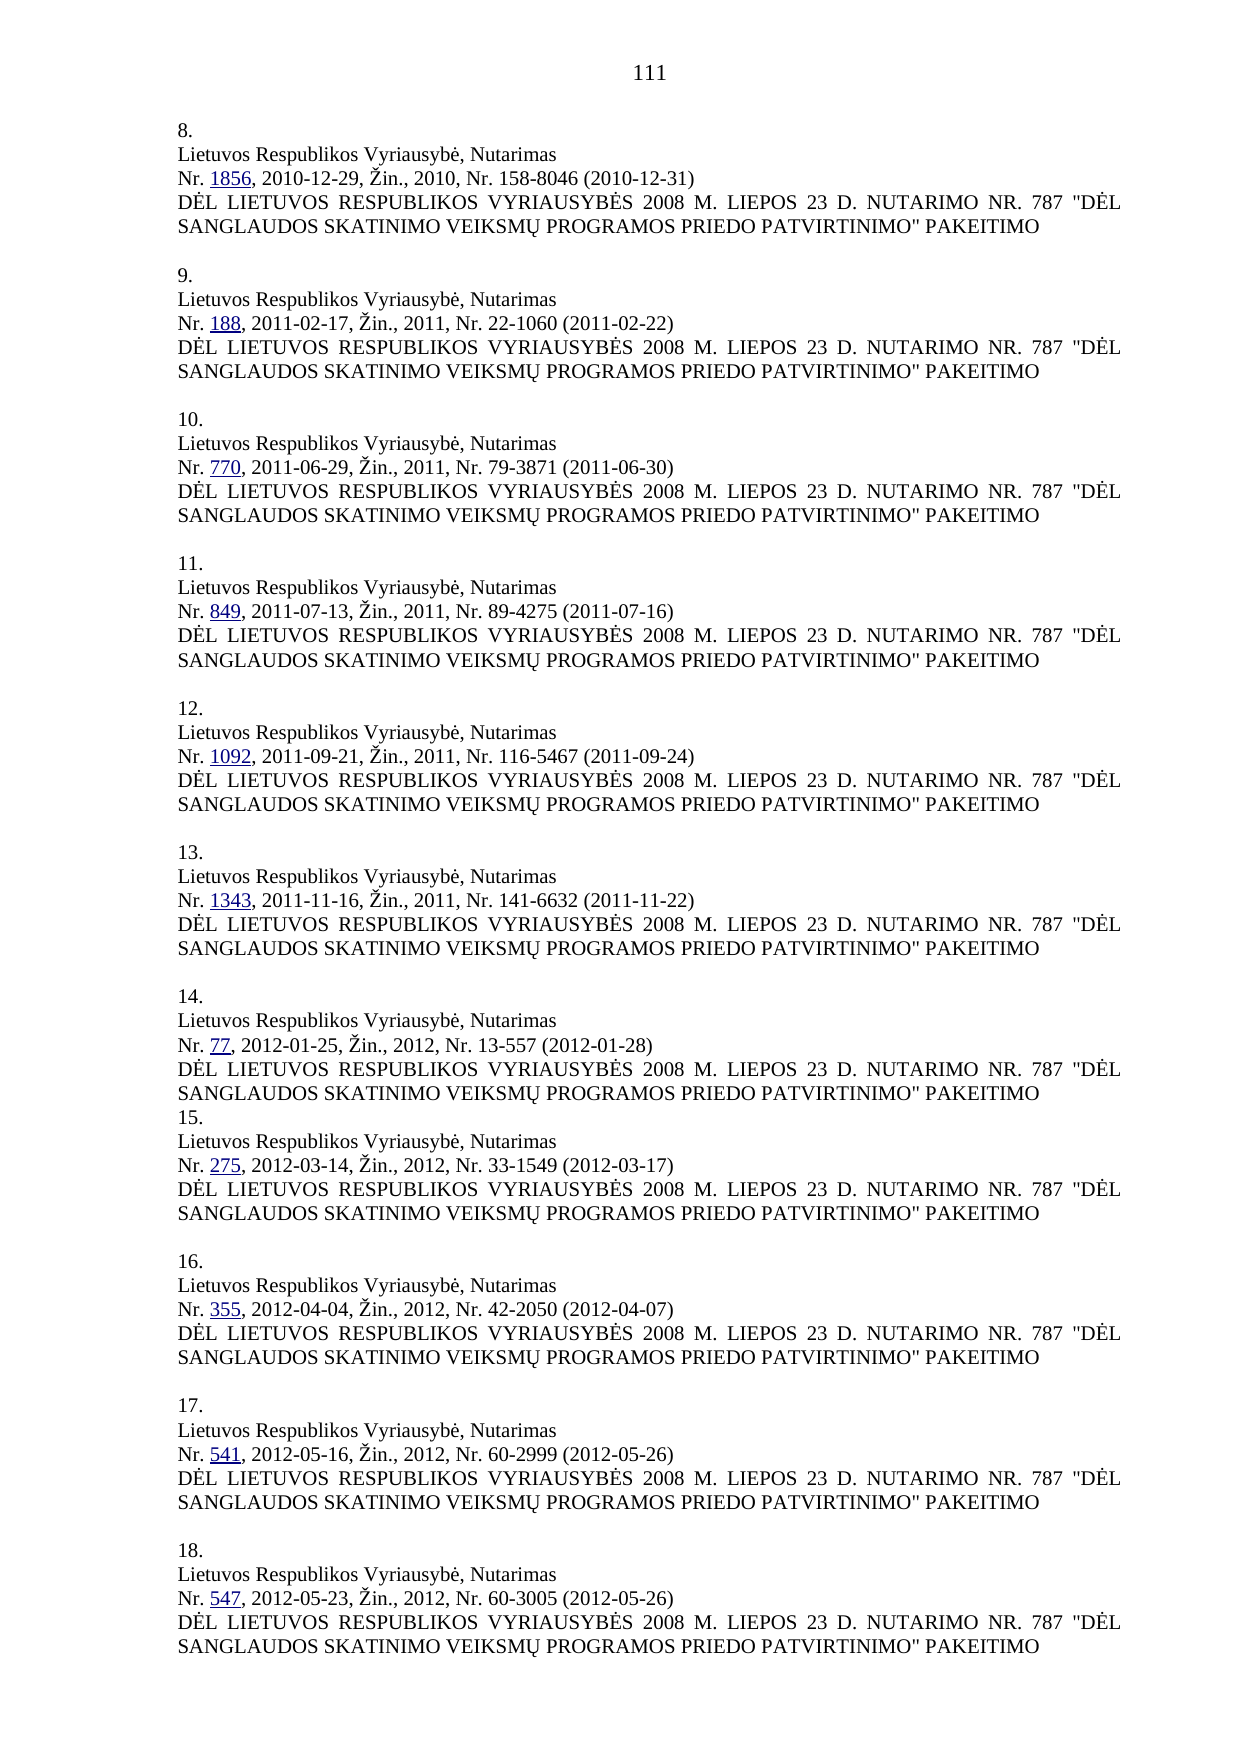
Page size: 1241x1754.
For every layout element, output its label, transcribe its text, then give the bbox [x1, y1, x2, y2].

text 9. [177, 262, 1122, 287]
text DĖL LIETUVOS RESPUBLIKOS VYRIAUSYBĖS 2008 M. LIEPOS 23 D. NUTARIMO NR. 787 "DĖL SANGLAUDOS SKATINIMO VEIKSMŲ PROGRAMOS PRIEDO PATVIRTINIMO" PAKEITIMO [177, 623, 1122, 672]
text DĖL LIETUVOS RESPUBLIKOS VYRIAUSYBĖS 2008 M. LIEPOS 23 D. NUTARIMO NR. 787 "DĖL SANGLAUDOS SKATINIMO VEIKSMŲ PROGRAMOS PRIEDO PATVIRTINIMO" PAKEITIMO [177, 1177, 1122, 1225]
text Nr. 547, 2012-05-23, Žin., 2012, Nr. 60-3005 (2012-05-26) [177, 1586, 1122, 1610]
text DĖL LIETUVOS RESPUBLIKOS VYRIAUSYBĖS 2008 M. LIEPOS 23 D. NUTARIMO NR. 787 "DĖL SANGLAUDOS SKATINIMO VEIKSMŲ PROGRAMOS PRIEDO PATVIRTINIMO" PAKEITIMO [177, 912, 1122, 960]
text DĖL LIETUVOS RESPUBLIKOS VYRIAUSYBĖS 2008 M. LIEPOS 23 D. NUTARIMO NR. 787 "DĖL SANGLAUDOS SKATINIMO VEIKSMŲ PROGRAMOS PRIEDO PATVIRTINIMO" PAKEITIMO [177, 1321, 1122, 1369]
text Lietuvos Respublikos Vyriausybė, Nutarimas [177, 1562, 1122, 1586]
text Nr. 355, 2012-04-04, Žin., 2012, Nr. 42-2050 (2012-04-07) [177, 1297, 1122, 1321]
text Lietuvos Respublikos Vyriausybė, Nutarimas [177, 1273, 1122, 1297]
text 8. [177, 118, 1122, 142]
text Lietuvos Respublikos Vyriausybė, Nutarimas [177, 575, 1122, 599]
text Nr. 770, 2011-06-29, Žin., 2011, Nr. 79-3871 (2011-06-30) [177, 455, 1122, 479]
text 10. [177, 407, 1122, 431]
text DĖL LIETUVOS RESPUBLIKOS VYRIAUSYBĖS 2008 M. LIEPOS 23 D. NUTARIMO NR. 787 "DĖL SANGLAUDOS SKATINIMO VEIKSMŲ PROGRAMOS PRIEDO PATVIRTINIMO" PAKEITIMO [177, 768, 1122, 816]
text Lietuvos Respublikos Vyriausybė, Nutarimas [177, 1008, 1122, 1032]
text Lietuvos Respublikos Vyriausybė, Nutarimas [177, 1417, 1122, 1442]
text 16. [177, 1249, 1122, 1273]
text DĖL LIETUVOS RESPUBLIKOS VYRIAUSYBĖS 2008 M. LIEPOS 23 D. NUTARIMO NR. 787 "DĖL SANGLAUDOS SKATINIMO VEIKSMŲ PROGRAMOS PRIEDO PATVIRTINIMO" PAKEITIMO [177, 335, 1122, 383]
text Lietuvos Respublikos Vyriausybė, Nutarimas [177, 142, 1122, 166]
text 14. [177, 984, 1122, 1008]
text Lietuvos Respublikos Vyriausybė, Nutarimas [177, 431, 1122, 455]
text Lietuvos Respublikos Vyriausybė, Nutarimas [177, 287, 1122, 311]
text 18. [177, 1538, 1122, 1562]
text Lietuvos Respublikos Vyriausybė, Nutarimas [177, 1129, 1122, 1153]
text Nr. 849, 2011-07-13, Žin., 2011, Nr. 89-4275 (2011-07-16) [177, 599, 1122, 623]
text 15. [177, 1105, 1122, 1129]
text DĖL LIETUVOS RESPUBLIKOS VYRIAUSYBĖS 2008 M. LIEPOS 23 D. NUTARIMO NR. 787 "DĖL SANGLAUDOS SKATINIMO VEIKSMŲ PROGRAMOS PRIEDO PATVIRTINIMO" PAKEITIMO [177, 1610, 1122, 1658]
text 11. [177, 551, 1122, 575]
text Nr. 77, 2012-01-25, Žin., 2012, Nr. 13-557 (2012-01-28) [177, 1032, 1122, 1057]
text 17. [177, 1393, 1122, 1417]
text 12. [177, 696, 1122, 720]
text DĖL LIETUVOS RESPUBLIKOS VYRIAUSYBĖS 2008 M. LIEPOS 23 D. NUTARIMO NR. 787 "DĖL SANGLAUDOS SKATINIMO VEIKSMŲ PROGRAMOS PRIEDO PATVIRTINIMO" PAKEITIMO [177, 479, 1122, 527]
text Nr. 1092, 2011-09-21, Žin., 2011, Nr. 116-5467 (2011-09-24) [177, 744, 1122, 768]
text Nr. 1856, 2010-12-29, Žin., 2010, Nr. 158-8046 (2010-12-31) [177, 166, 1122, 190]
text DĖL LIETUVOS RESPUBLIKOS VYRIAUSYBĖS 2008 M. LIEPOS 23 D. NUTARIMO NR. 787 "DĖL SANGLAUDOS SKATINIMO VEIKSMŲ PROGRAMOS PRIEDO PATVIRTINIMO" PAKEITIMO [177, 1466, 1122, 1514]
text 13. [177, 840, 1122, 864]
text DĖL LIETUVOS RESPUBLIKOS VYRIAUSYBĖS 2008 M. LIEPOS 23 D. NUTARIMO NR. 787 "DĖL SANGLAUDOS SKATINIMO VEIKSMŲ PROGRAMOS PRIEDO PATVIRTINIMO" PAKEITIMO [177, 1057, 1122, 1105]
text Nr. 1343, 2011-11-16, Žin., 2011, Nr. 141-6632 (2011-11-22) [177, 888, 1122, 912]
text Lietuvos Respublikos Vyriausybė, Nutarimas [177, 720, 1122, 744]
text Nr. 541, 2012-05-16, Žin., 2012, Nr. 60-2999 (2012-05-26) [177, 1442, 1122, 1466]
text Nr. 275, 2012-03-14, Žin., 2012, Nr. 33-1549 (2012-03-17) [177, 1153, 1122, 1177]
text DĖL LIETUVOS RESPUBLIKOS VYRIAUSYBĖS 2008 M. LIEPOS 23 D. NUTARIMO NR. 787 "DĖL SANGLAUDOS SKATINIMO VEIKSMŲ PROGRAMOS PRIEDO PATVIRTINIMO" PAKEITIMO [177, 190, 1122, 238]
text Lietuvos Respublikos Vyriausybė, Nutarimas [177, 864, 1122, 888]
text Nr. 188, 2011-02-17, Žin., 2011, Nr. 22-1060 (2011-02-22) [177, 311, 1122, 335]
